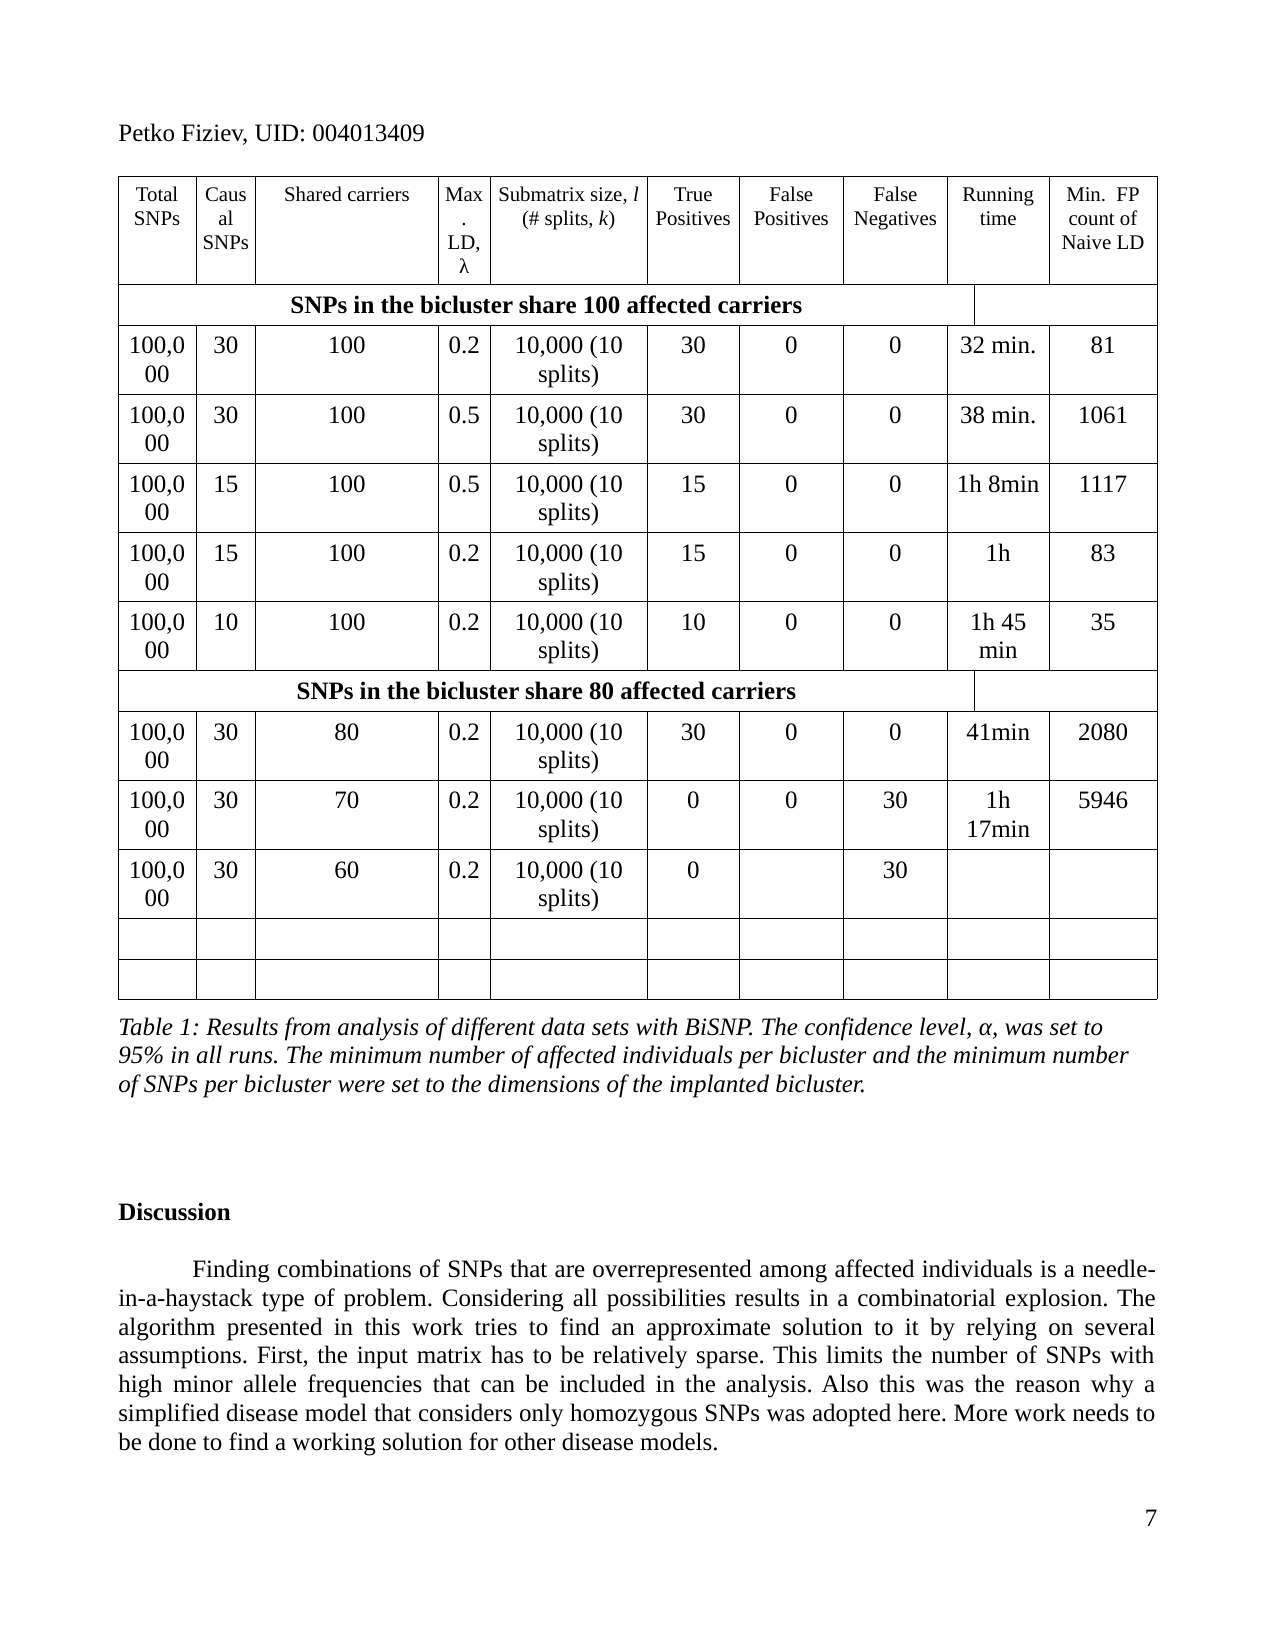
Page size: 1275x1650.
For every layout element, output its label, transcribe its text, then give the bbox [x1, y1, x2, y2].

table_cell [975, 285, 1157, 325]
table_cell 0.5 [439, 464, 490, 532]
table_cell 100,000 [119, 850, 196, 918]
text Finding combinations of SNPs that are overrepresented among affected individuals is a needle-in-a-haystack type of problem. Considering all possibilities results in a combinatorial explosion. The algorithm presented in this work tries to find an approximate solution to it by relying on several assumptions. First, the input matrix has to be relatively sparse. This limits the number of SNPs with high minor allele frequencies that can be included in the analysis. Also this was the reason why a simplified disease model that considers only homozygous SNPs was adopted here. More work needs to be done to find a working solution for other disease models. [118, 1254, 1157, 1456]
table_cell 35 [1050, 602, 1157, 670]
table_cell 1h 45 min [948, 602, 1049, 670]
table_header Shared carriers [256, 177, 438, 284]
table_cell [740, 850, 843, 918]
table_cell [119, 960, 196, 999]
table_header Causal SNPs [197, 177, 255, 284]
table_cell 80 [256, 712, 438, 780]
table_cell 83 [1050, 533, 1157, 601]
table_cell 10,000 (10 splits) [491, 712, 647, 780]
table_cell [844, 919, 947, 958]
table_cell [197, 919, 255, 958]
table_cell 81 [1050, 326, 1157, 394]
table_cell [119, 919, 196, 958]
table_cell 100 [256, 395, 438, 463]
table_cell 0 [740, 781, 843, 849]
table_cell 1h 17min [948, 781, 1049, 849]
table_cell [1050, 960, 1157, 999]
table_header False Negatives [844, 177, 947, 284]
table_cell 70 [256, 781, 438, 849]
table_cell [439, 919, 490, 958]
table_cell 0 [844, 533, 947, 601]
table_cell 30 [197, 712, 255, 780]
table_header Submatrix size, l (# splits, k) [491, 177, 647, 284]
table_cell 30 [648, 326, 739, 394]
table_cell 0.2 [439, 602, 490, 670]
table_cell [256, 960, 438, 999]
table_cell [491, 919, 647, 958]
table_cell 0 [844, 602, 947, 670]
table_cell 100,000 [119, 395, 196, 463]
table_cell 15 [197, 533, 255, 601]
table_cell 0 [844, 326, 947, 394]
table_cell 0.5 [439, 395, 490, 463]
table_cell 0 [844, 395, 947, 463]
table_header Total SNPs [119, 177, 196, 284]
table_cell 1h [948, 533, 1049, 601]
table_header Min. FP count of Naive LD [1050, 177, 1157, 284]
table_cell [197, 960, 255, 999]
table_cell 0.2 [439, 781, 490, 849]
table_cell 100 [256, 602, 438, 670]
table_cell 10 [648, 602, 739, 670]
table_cell 30 [197, 850, 255, 918]
table_cell [740, 919, 843, 958]
table_cell [740, 960, 843, 999]
table_header Max. LD, λ [439, 177, 490, 284]
table_cell 41min [948, 712, 1049, 780]
table_cell 30 [844, 850, 947, 918]
table_cell 1h 8min [948, 464, 1049, 532]
table_cell 30 [844, 781, 947, 849]
table_cell 30 [197, 781, 255, 849]
table_cell [948, 919, 1049, 958]
table_cell 0 [740, 712, 843, 780]
table_cell 2080 [1050, 712, 1157, 780]
table_cell [648, 960, 739, 999]
table_cell 100,000 [119, 602, 196, 670]
table_header True Positives [648, 177, 739, 284]
table_cell [948, 960, 1049, 999]
table_cell 100,000 [119, 464, 196, 532]
table_cell [1050, 850, 1157, 918]
table_cell SNPs in the bicluster share 100 affected carriers [119, 285, 974, 325]
table_cell 0 [740, 326, 843, 394]
table_cell 0 [648, 850, 739, 918]
table_cell 5946 [1050, 781, 1157, 849]
table_cell 0.2 [439, 850, 490, 918]
table_cell [948, 850, 1049, 918]
table_cell 30 [648, 395, 739, 463]
table_cell 30 [197, 395, 255, 463]
table_cell 32 min. [948, 326, 1049, 394]
table_cell 0.2 [439, 712, 490, 780]
table_cell 10 [197, 602, 255, 670]
table_cell 0 [844, 464, 947, 532]
table_cell 15 [197, 464, 255, 532]
table_cell 0 [740, 464, 843, 532]
table_cell 10,000 (10 splits) [491, 464, 647, 532]
table_cell 0 [740, 533, 843, 601]
table_cell 15 [648, 533, 739, 601]
table_cell 10,000 (10 splits) [491, 533, 647, 601]
table_cell 38 min. [948, 395, 1049, 463]
table_cell [439, 960, 490, 999]
table_cell 10,000 (10 splits) [491, 326, 647, 394]
table_cell [491, 960, 647, 999]
table_cell 1117 [1050, 464, 1157, 532]
table_cell 0.2 [439, 533, 490, 601]
table_cell [844, 960, 947, 999]
table_cell SNPs in the bicluster share 80 affected carriers [119, 671, 974, 711]
table_cell 30 [197, 326, 255, 394]
table_cell [648, 919, 739, 958]
text Table 1: Results from analysis of different data sets with BiSNP. The confidence level, α, was set to 95% in all runs. The minimum number of affected individuals per bicluster and the minimum number of SNPs per bicluster were set to the dimensions of the implanted bicluster. [118, 1012, 1157, 1098]
table_cell 0 [648, 781, 739, 849]
table_header False Positives [740, 177, 843, 284]
table_cell 30 [648, 712, 739, 780]
table_cell 100 [256, 326, 438, 394]
table_cell 100,000 [119, 712, 196, 780]
table_cell 0 [740, 602, 843, 670]
table_cell 10,000 (10 splits) [491, 395, 647, 463]
table_cell 60 [256, 850, 438, 918]
table_cell 15 [648, 464, 739, 532]
table_cell [1050, 919, 1157, 958]
table_cell 1061 [1050, 395, 1157, 463]
table_cell 0.2 [439, 326, 490, 394]
table_cell 100,000 [119, 533, 196, 601]
table_cell 10,000 (10 splits) [491, 781, 647, 849]
table_cell [256, 919, 438, 958]
table_cell 100 [256, 533, 438, 601]
table_cell [975, 671, 1157, 711]
table_cell 0 [740, 395, 843, 463]
text Discussion [118, 1197, 1157, 1226]
table_header Running time [948, 177, 1049, 284]
table_cell 100,000 [119, 326, 196, 394]
table_cell 100,000 [119, 781, 196, 849]
table_cell 10,000 (10 splits) [491, 602, 647, 670]
table_cell 10,000 (10 splits) [491, 850, 647, 918]
table_cell 0 [844, 712, 947, 780]
table_cell 100 [256, 464, 438, 532]
